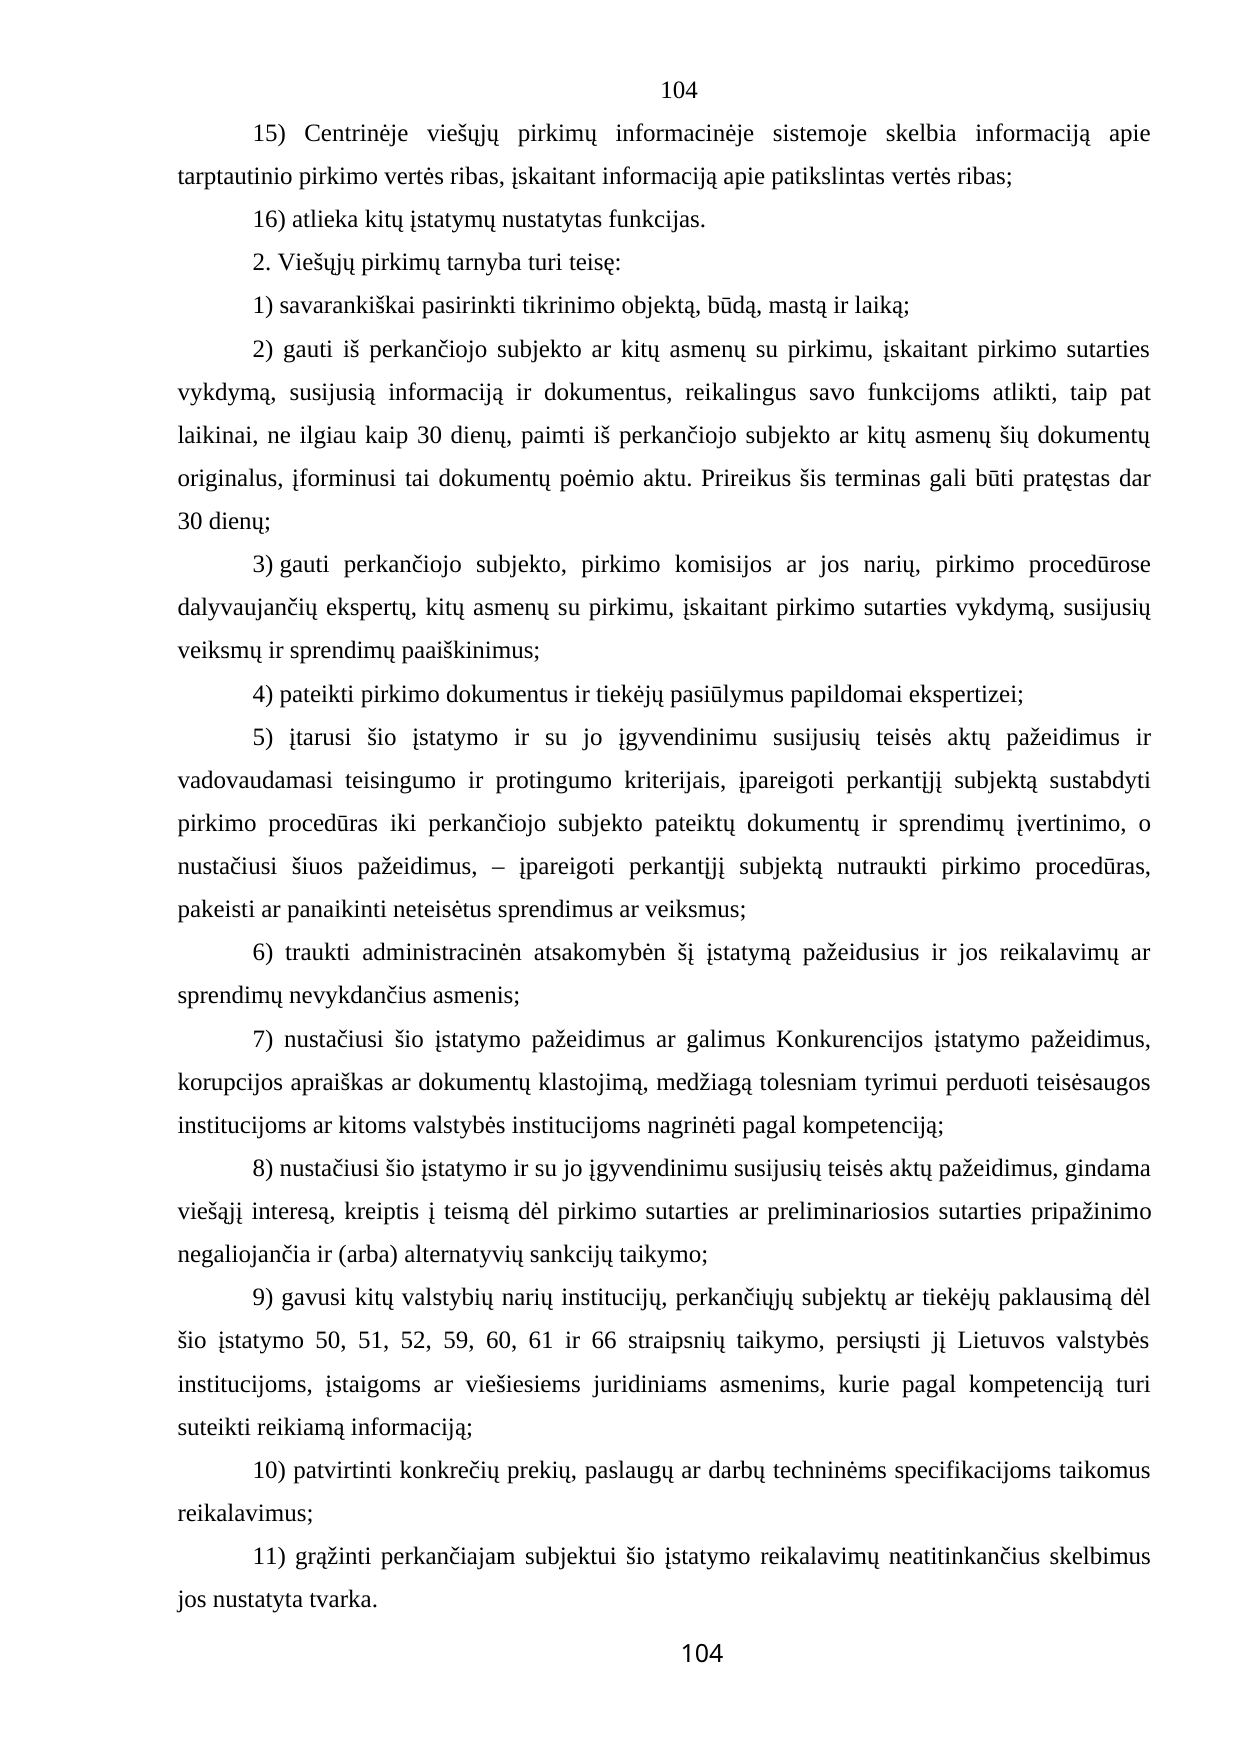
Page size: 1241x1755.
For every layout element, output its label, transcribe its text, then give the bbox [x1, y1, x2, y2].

text 2. Viešųjų pirkimų tarnyba turi teisę: [177, 247, 1152, 276]
text 6) traukti administracinėn atsakomybėn šį įstatymą pažeidusius ir jos reikalavimų ar sprendimų nevykdančius asmenis; [177, 937, 1152, 1009]
text 9) gavusi kitų valstybių narių institucijų, perkančiųjų subjektų ar tiekėjų paklausimą dėl šio įstatymo 50, 51, 52, 59, 60, 61 ir 66 straipsnių taikymo, persiųsti jį Lietuvos valstybės institucijoms, įstaigoms ar viešiesiems juridiniams asmenims, kurie pagal kompetenciją turi suteikti reikiamą informaciją; [177, 1282, 1152, 1441]
text 5) įtarusi šio įstatymo ir su jo įgyvendinimu susijusių teisės aktų pažeidimus ir vadovaudamasi teisingumo ir protingumo kriterijais, įpareigoti perkantįjį subjektą sustabdyti pirkimo procedūras iki perkančiojo subjekto pateiktų dokumentų ir sprendimų įvertinimo, o nustačiusi šiuos pažeidimus, – įpareigoti perkantįjį subjektą nutraukti pirkimo procedūras, pakeisti ar panaikinti neteisėtus sprendimus ar veiksmus; [177, 722, 1152, 923]
text 8) nustačiusi šio įstatymo ir su jo įgyvendinimu susijusių teisės aktų pažeidimus, gindama viešąjį interesą, kreiptis į teismą dėl pirkimo sutarties ar preliminariosios sutarties pripažinimo negaliojančia ir (arba) alternatyvių sankcijų taikymo; [177, 1153, 1152, 1268]
text 3) gauti perkančiojo subjekto, pirkimo komisijos ar jos narių, pirkimo procedūrose dalyvaujančių ekspertų, kitų asmenų su pirkimu, įskaitant pirkimo sutarties vykdymą, susijusių veiksmų ir sprendimų paaiškinimus; [177, 549, 1152, 664]
text 11) grąžinti perkančiajam subjektui šio įstatymo reikalavimų neatitinkančius skelbimus jos nustatyta tvarka. [177, 1541, 1152, 1613]
text 4) pateikti pirkimo dokumentus ir tiekėjų pasiūlymus papildomai ekspertizei; [177, 679, 1152, 707]
text 7) nustačiusi šio įstatymo pažeidimus ar galimus Konkurencijos įstatymo pažeidimus, korupcijos apraiškas ar dokumentų klastojimą, medžiagą tolesniam tyrimui perduoti teisėsaugos institucijoms ar kitoms valstybės institucijoms nagrinėti pagal kompetenciją; [177, 1024, 1152, 1139]
text 16) atlieka kitų įstatymų nustatytas funkcijas. [177, 204, 1152, 233]
text 2) gauti iš perkančiojo subjekto ar kitų asmenų su pirkimu, įskaitant pirkimo sutarties vykdymą, susijusią informaciją ir dokumentus, reikalingus savo funkcijoms atlikti, taip pat laikinai, ne ilgiau kaip 30 dienų, paimti iš perkančiojo subjekto ar kitų asmenų šių dokumentų originalus, įforminusi tai dokumentų poėmio aktu. Prireikus šis terminas gali būti pratęstas dar 30 dienų; [177, 334, 1152, 535]
text 15) Centrinėje viešųjų pirkimų informacinėje sistemoje skelbia informaciją apie tarptautinio pirkimo vertės ribas, įskaitant informaciją apie patikslintas vertės ribas; [177, 118, 1152, 190]
text 10) patvirtinti konkrečių prekių, paslaugų ar darbų techninėms specifikacijoms taikomus reikalavimus; [177, 1455, 1152, 1527]
text 1) savarankiškai pasirinkti tikrinimo objektą, būdą, mastą ir laiką; [177, 291, 1152, 319]
